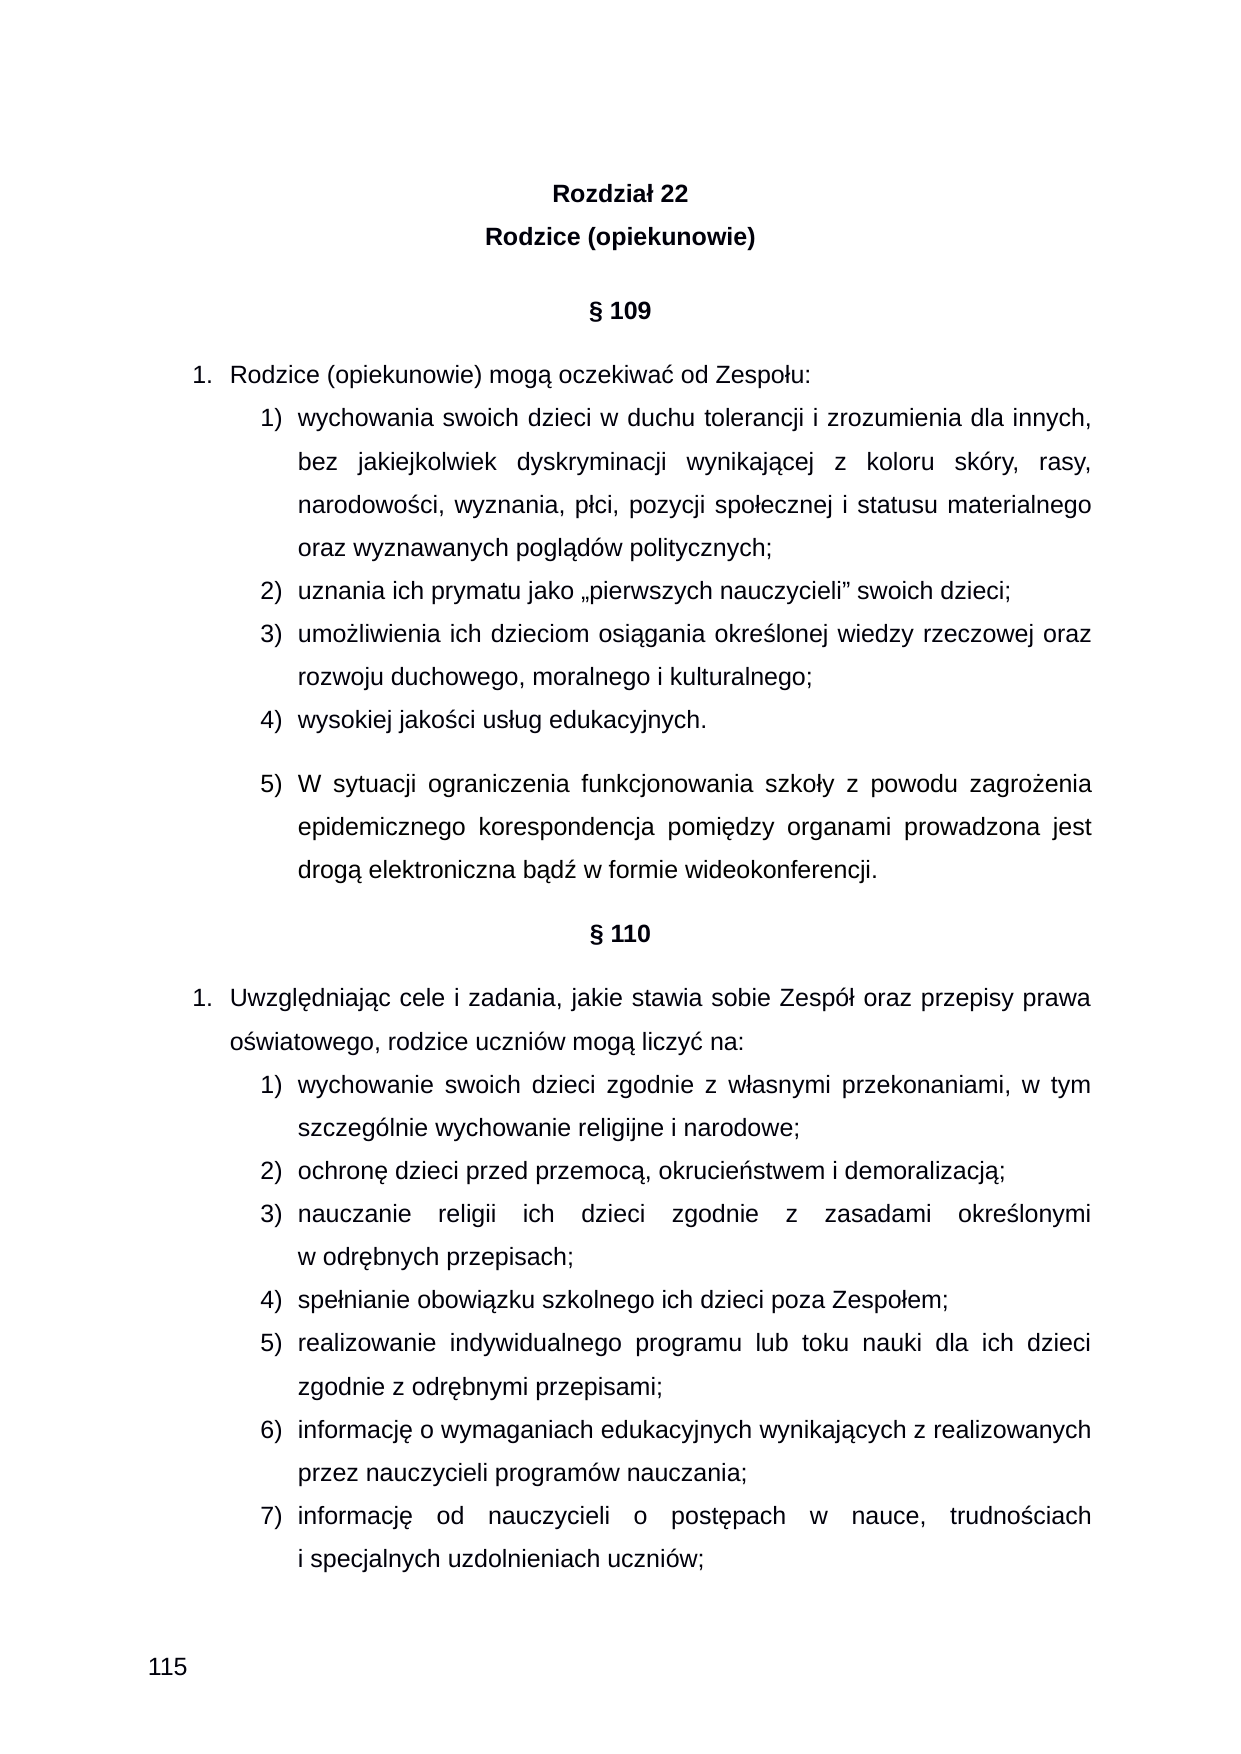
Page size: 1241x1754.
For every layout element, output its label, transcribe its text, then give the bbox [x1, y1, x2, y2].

subtitle W sytuacji ograniczenia funkcjonowania szkoły z powodu zagrożenia epidemicznego korespondencja pomiędzy organami prowadzona jest drogą elektroniczna bądź w formie wideokonferencji. [260, 769, 1093, 884]
subtitle Rodzice (opiekunowie) mogą oczekiwać od Zespołu: [192, 360, 1093, 389]
subtitle informację od nauczycieli o postępach w nauce, trudnościach i specjalnych uzdolnieniach uczniów; [260, 1501, 1093, 1573]
subtitle Uwzględniając cele i zadania, jakie stawia sobie Zespół oraz przepisy prawa oświatowego, rodzice uczniów mogą liczyć na: [192, 983, 1093, 1055]
text § 109 [148, 296, 1093, 325]
subtitle informację o wymaganiach edukacyjnych wynikających z realizowanych przez nauczycieli programów nauczania; [260, 1415, 1093, 1487]
subtitle wychowanie swoich dzieci zgodnie z własnymi przekonaniami, w tym szczególnie wychowanie religijne i narodowe; [260, 1070, 1093, 1142]
subtitle spełnianie obowiązku szkolnego ich dzieci poza Zespołem; [260, 1285, 1093, 1314]
text § 110 [148, 919, 1093, 948]
subtitle ochronę dzieci przed przemocą, okrucieństwem i demoralizacją; [260, 1156, 1093, 1185]
subtitle umożliwienia ich dzieciom osiągania określonej wiedzy rzeczowej oraz rozwoju duchowego, moralnego i kulturalnego; [260, 619, 1093, 691]
subtitle uznania ich prymatu jako „pierwszych nauczycieli” swoich dzieci; [260, 576, 1093, 605]
subtitle wysokiej jakości usług edukacyjnych. [260, 705, 1093, 734]
subtitle realizowanie indywidualnego programu lub toku nauki dla ich dzieci zgodnie z odrębnymi przepisami; [260, 1328, 1093, 1400]
subtitle nauczanie religii ich dzieci zgodnie z zasadami określonymi w odrębnych przepisach; [260, 1199, 1093, 1271]
subtitle Rodzice (opiekunowie) [148, 222, 1093, 251]
subtitle Rozdział 22 [148, 179, 1093, 208]
subtitle wychowania swoich dzieci w duchu tolerancji i zrozumienia dla innych, bez jakiejkolwiek dyskryminacji wynikającej z koloru skóry, rasy, narodowości, wyznania, płci, pozycji społecznej i statusu materialnego oraz wyznawanych poglądów politycznych; [260, 403, 1093, 562]
